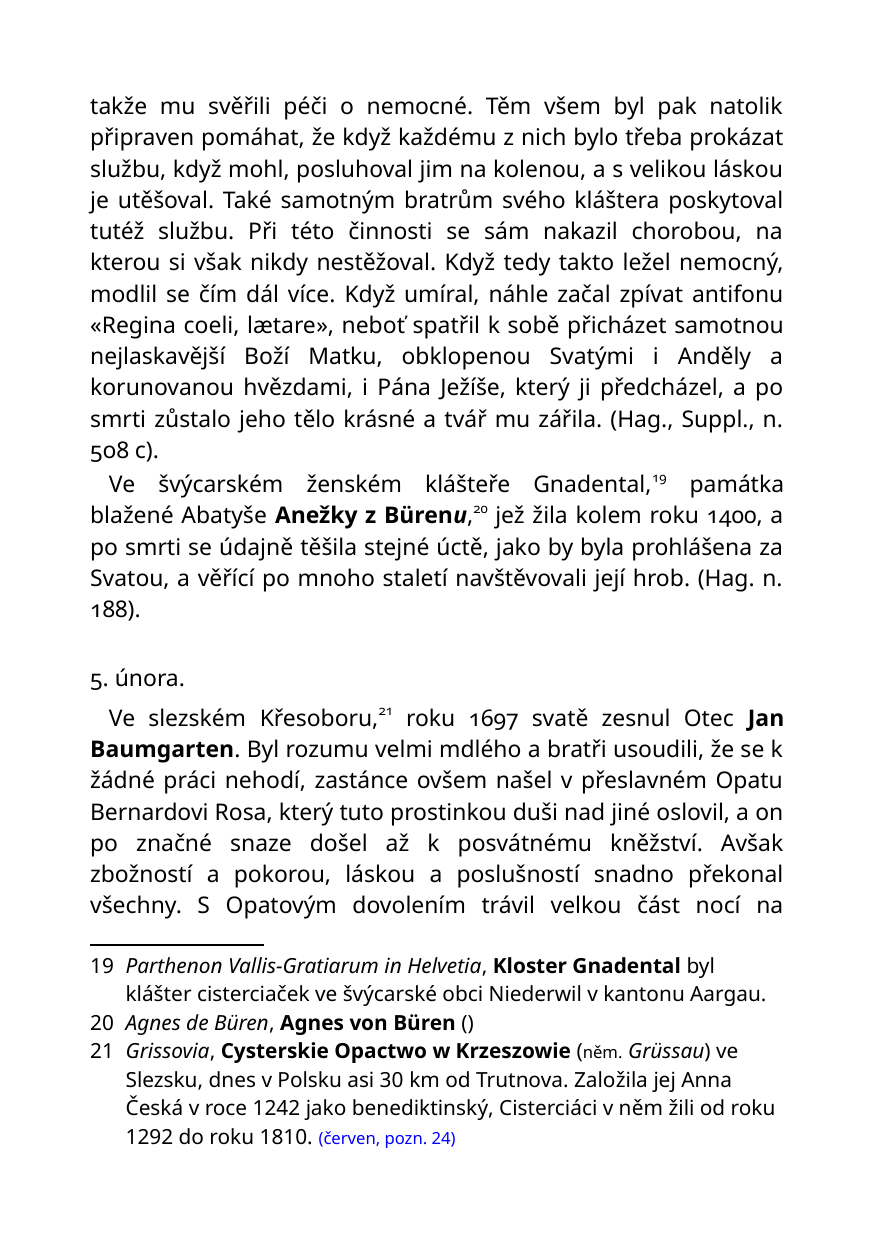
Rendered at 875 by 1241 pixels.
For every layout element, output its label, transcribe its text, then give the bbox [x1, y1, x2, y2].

text Grissovia, Cysterskie Opactwo w Krzeszowie (něm. Grüssau) ve Slezsku, dnes v Polsku asi 30 km od Trutnova. Založila jej Anna Česká v roce 1242 jako benediktinský, Cisterciáci v něm žili od roku 1292 do roku 1810. (červen, pozn. 24) [90, 1036, 784, 1150]
text Agnes de Büren, Agnes von Büren () [90, 1008, 784, 1036]
text Parthenon Vallis-Gratiarum in Helvetia, Kloster Gnadental byl klášter cisterciaček ve švýcarské obci Niederwil v kantonu Aargau. [90, 951, 784, 1008]
text takže mu svěřili péči o nemocné. Těm všem byl pak natolik připraven pomáhat, že když každému z nich bylo třeba prokázat službu, když mohl, posluhoval jim na kolenou, a s velikou láskou je utěšoval. Také samotným bratrům svého kláštera poskytoval tutéž službu. Při této činnosti se sám nakazil chorobou, na kterou si však nikdy nestěžoval. Když tedy takto ležel nemocný, modlil se čím dál více. Když umíral, náhle začal zpívat antifonu «Regina coeli, lætare», neboť spatřil k sobě přicházet samotnou nejlaskavější Boží Matku, obklopenou Svatými i Anděly a korunovanou hvězdami, i Pána Ježíše, který ji předcházel, a po smrti zůstalo jeho tělo krásné a tvář mu zářila. (Hag., Suppl., n. 5o8 c). [90, 90, 784, 465]
text 5. února. [90, 662, 784, 693]
text Ve slezském Křesoboru, roku 1697 svatě zesnul Otec Jan Baumgarten. Byl rozumu velmi mdlého a bratři usoudili, že se k žádné práci nehodí, zastánce ovšem našel v přeslavném Opatu Bernardovi Rosa, který tuto prostinkou duši nad jiné oslovil, a on po značné snaze došel až k posvátnému kněžství. Avšak zbožností a pokorou, láskou a poslušností snadno překonal všechny. S Opatovým dovolením trávil velkou část nocí na [90, 702, 784, 921]
text Ve švýcarském ženském klášteře Gnadental, památka blažené Abatyše Anežky z Bürenu, jež žila kolem roku 1400, a po smrti se údajně těšila stejné úctě, jako by byla prohlášena za Svatou, a věřící po mnoho staletí navštěvovali její hrob. (Hag. n. 188). [90, 468, 784, 624]
